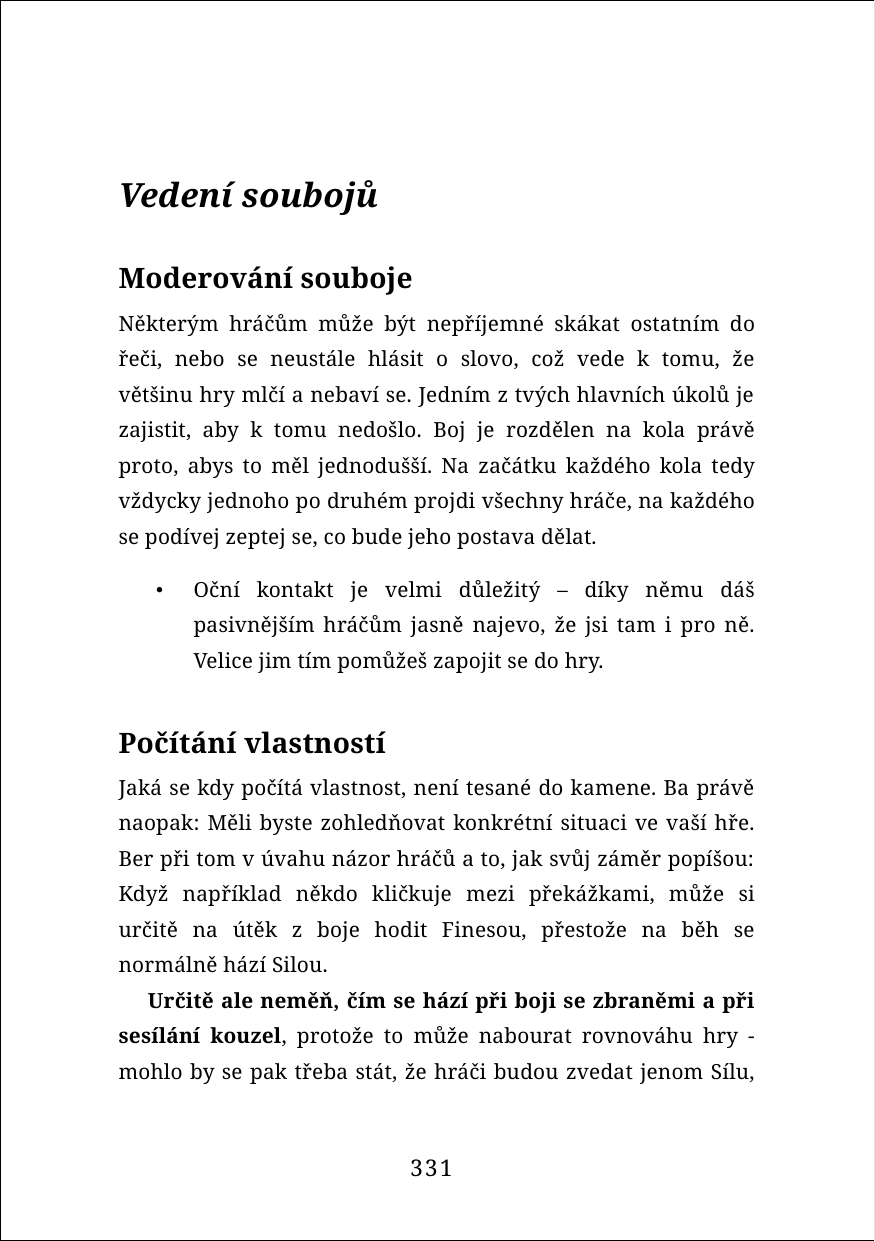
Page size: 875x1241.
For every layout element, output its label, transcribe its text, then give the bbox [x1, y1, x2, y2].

text Jaká se kdy počítá vlastnost, není tesané do kamene. Ba právě naopak: Měli byste zohledňovat konkrétní situaci ve vaší hře. Ber při tom v úvahu názor hráčů a to, jak svůj záměr popíšou: Když například někdo kličkuje mezi překážkami, může si určitě na útěk z boje hodit Finesou, přestože na běh se normálně hází Silou. Určitě ale neměň, čím se hází při boji se zbraněmi a při sesílání kouzel, protože to může nabourat rovnováhu hry - mohlo by se pak třeba stát, že hráči budou zvedat jenom Sílu, [118, 773, 756, 1086]
text Některým hráčům může být nepříjemné skákat ostatním do řeči, nebo se neustále hlásit o slovo, což vede k tomu, že většinu hry mlčí a nebaví se. Jedním z tvých hlavních úkolů je zajistit, aby k tomu nedošlo. Boj je rozdělen na kola právě proto, abys to měl jednodušší. Na začátku každého kola tedy vždycky jednoho po druhém projdi všechny hráče, na každého se podívej zeptej se, co bude jeho postava dělat. [118, 309, 756, 550]
subtitle Počítání vlastností [118, 723, 756, 761]
subtitle Vedení soubojů [118, 172, 756, 217]
list Oční kontakt je velmi důležitý – díky němu dáš pasivnějším hráčům jasně najevo, že jsi tam i pro ně. Velice jim tím pomůžeš zapojit se do hry. [156, 575, 756, 674]
subtitle Moderování souboje [118, 258, 756, 297]
